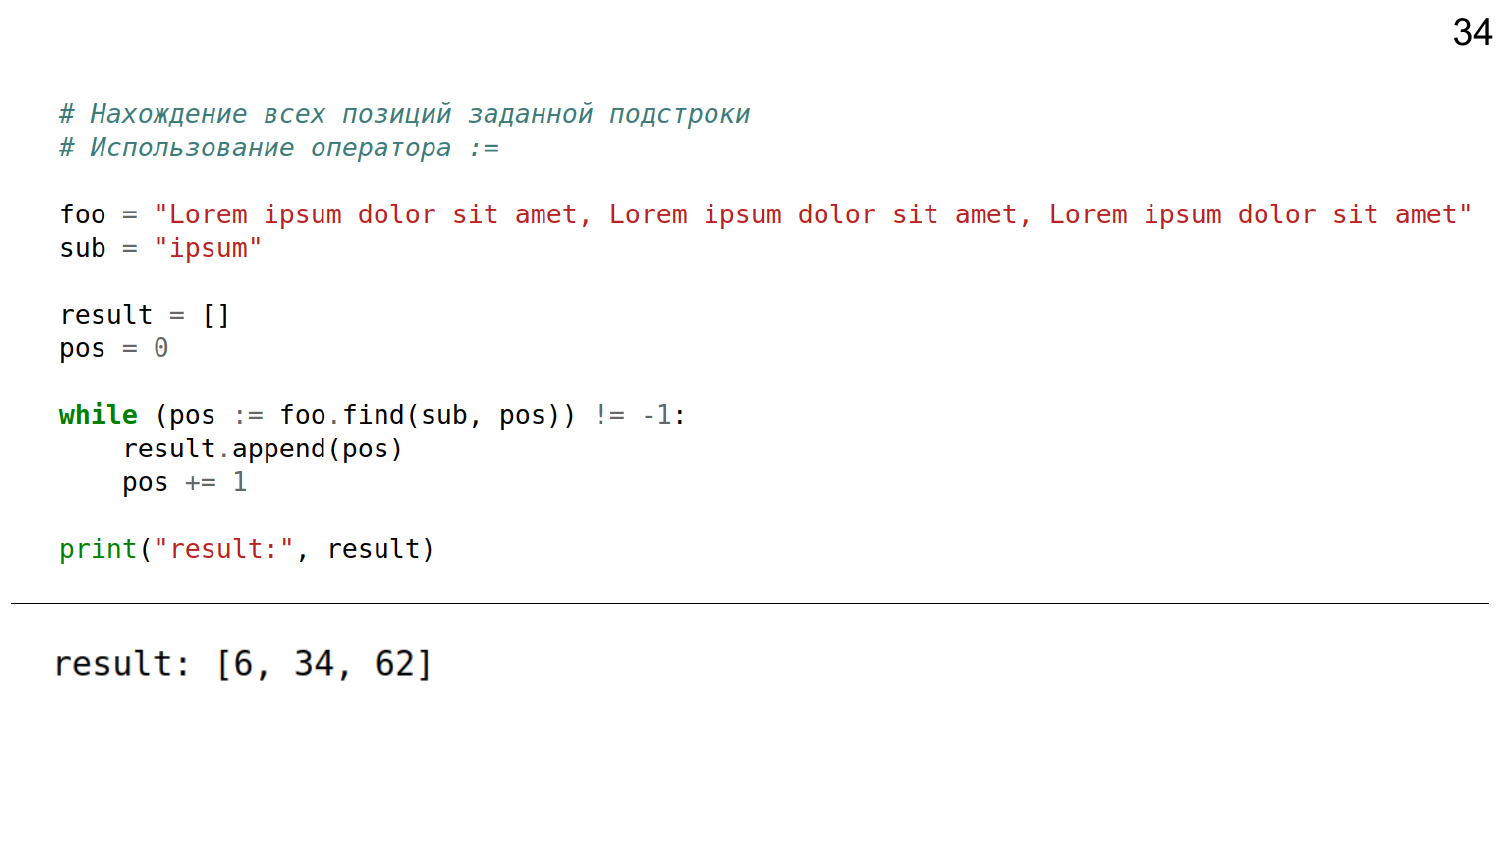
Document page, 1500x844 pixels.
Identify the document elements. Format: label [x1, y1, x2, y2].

picture [47, 91, 1482, 574]
picture [47, 641, 437, 691]
